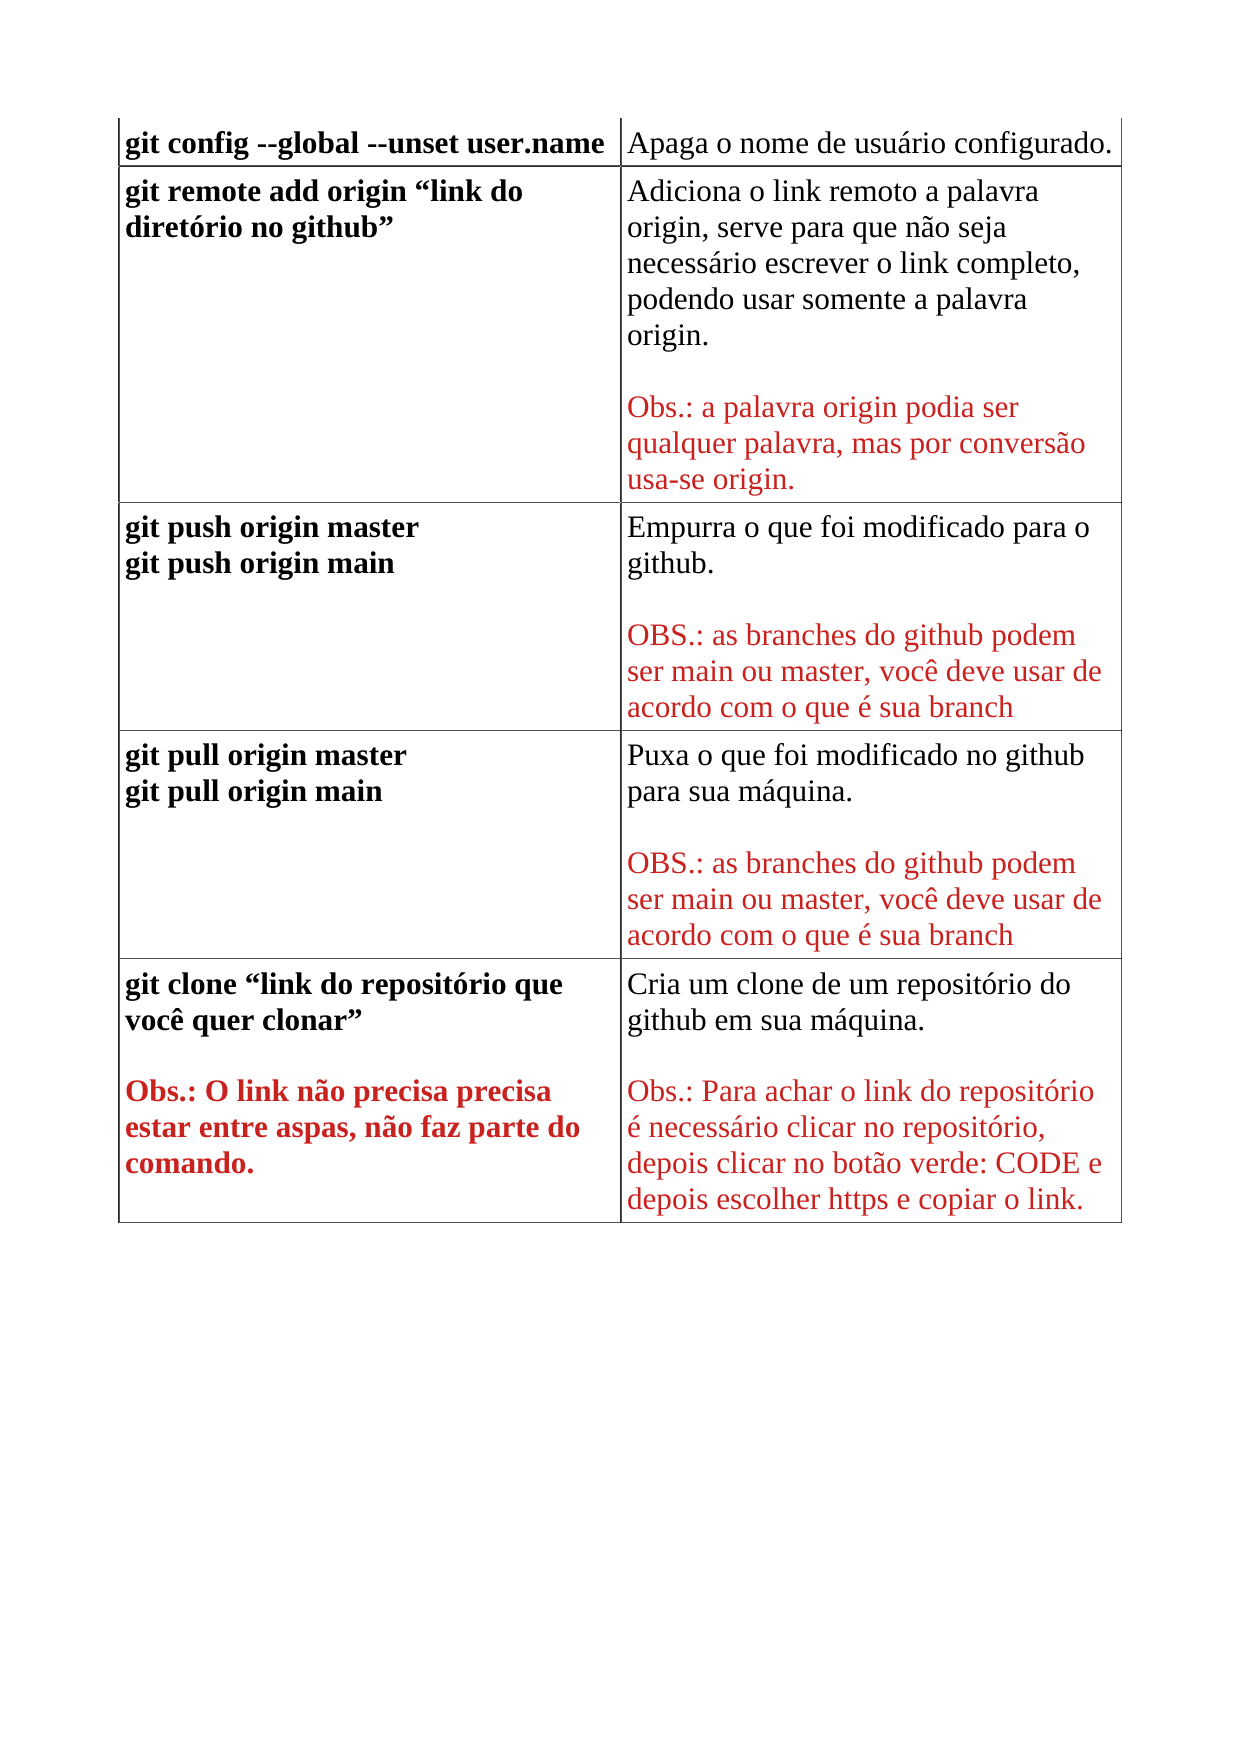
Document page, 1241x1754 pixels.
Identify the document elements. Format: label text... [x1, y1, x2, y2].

table_cell Cria um clone de um repositório do github em sua máquina. Obs.: Para achar o link do repositório é necessário clicar no repositório, depois clicar no botão verde: CODE e depois escolher https e copiar o link. [622, 960, 1121, 1222]
table_cell git remote add origin “link do diretório no github” [120, 167, 620, 502]
table_cell Puxa o que foi modificado no github para sua máquina. OBS.: as branches do github podem ser main ou master, você deve usar de acordo com o que é sua branch [622, 732, 1121, 958]
table_cell Adiciona o link remoto a palavra origin, serve para que não seja necessário escrever o link completo, podendo usar somente a palavra origin. Obs.: a palavra origin podia ser qualquer palavra, mas por conversão usa-se origin. [622, 167, 1121, 502]
table_cell git pull origin master git pull origin main [120, 732, 620, 958]
table_cell Empurra o que foi modificado para o github. OBS.: as branches do github podem ser main ou master, você deve usar de acordo com o que é sua branch [622, 503, 1121, 730]
table_cell git clone “link do repositório que você quer clonar” Obs.: O link não precisa precisa estar entre aspas, não faz parte do comando. [120, 960, 620, 1222]
table_cell Apaga o nome de usuário configurado. [622, 118, 1121, 165]
table_cell git config --global --unset user.name [120, 118, 620, 165]
table_cell git push origin master git push origin main [120, 503, 620, 730]
